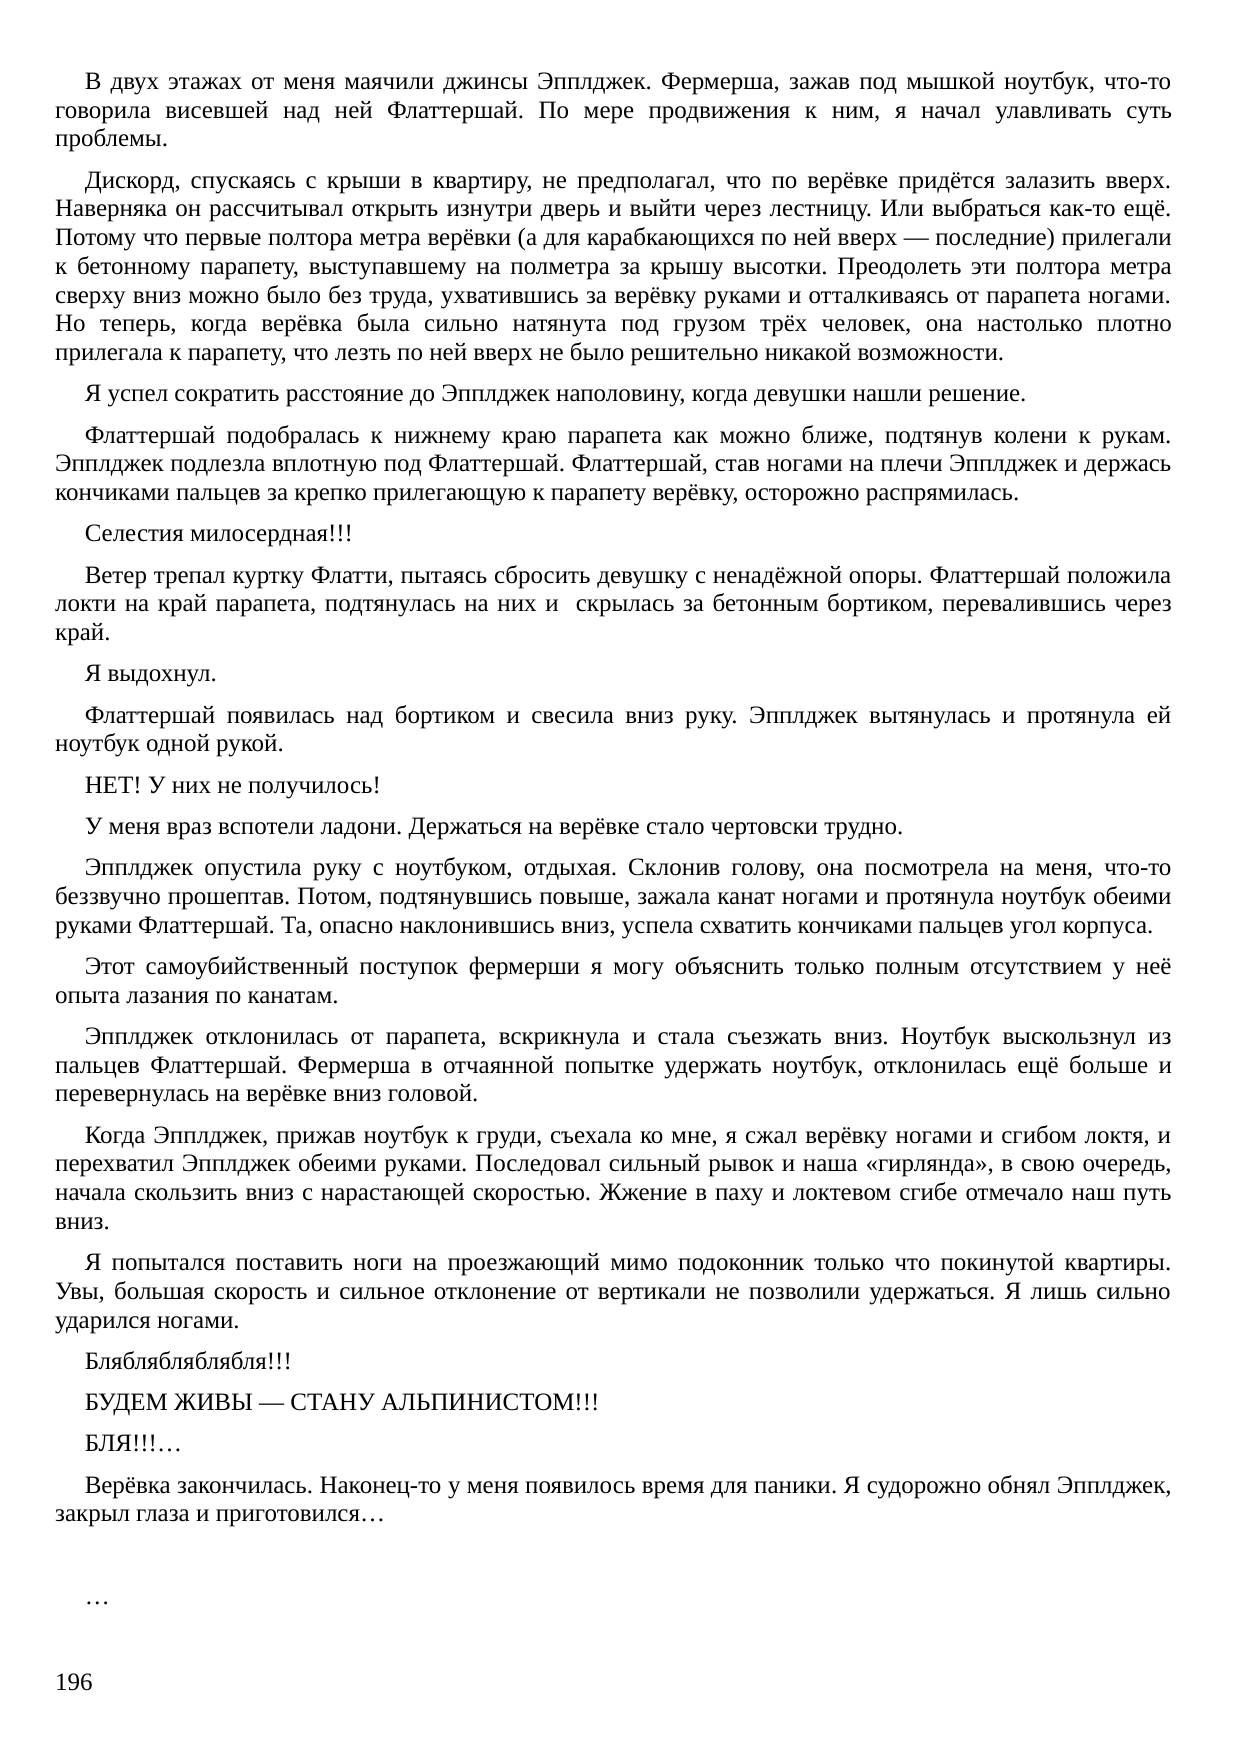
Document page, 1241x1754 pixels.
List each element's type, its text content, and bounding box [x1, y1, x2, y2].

text Флаттершай появилась над бортиком и свесила вниз руку. Эпплджек вытянулась и протянула ей ноутбук одной рукой. [55, 700, 1173, 757]
text Ветер трепал куртку Флатти, пытаясь сбросить девушку с ненадёжной опоры. Флаттершай положила локти на край парапета, подтянулась на них и скрылась за бетонным бортиком, перевалившись через край. [55, 560, 1173, 646]
text В двух этажах от меня маячили джинсы Эпплджек. Фермерша, зажав под мышкой ноутбук, что-то говорила висевшей над ней Флаттершай. По мере продвижения к ним, я начал улавливать суть проблемы. [55, 66, 1173, 152]
text Я успел сократить расстояние до Эпплджек наполовину, когда девушки нашли решение. [55, 378, 1173, 407]
text Дискорд, спускаясь с крыши в квартиру, не предполагал, что по верёвке придётся залазить вверх. Наверняка он рассчитывал открыть изнутри дверь и выйти через лестницу. Или выбраться как-то ещё. Потому что первые полтора метра верёвки (а для карабкающихся по ней вверх — последние) прилегали к бетонному парапету, выступавшему на полметра за крышу высотки. Преодолеть эти полтора метра сверху вниз можно было без труда, ухватившись за верёвку руками и отталкиваясь от парапета ногами. Но теперь, когда верёвка была сильно натянута под грузом трёх человек, она настолько плотно прилегала к парапету, что лезть по ней вверх не было решительно никакой возможности. [55, 165, 1173, 366]
text Этот самоубийственный поступок фермерши я могу объяснить только полным отсутствием у неё опыта лазания по канатам. [55, 951, 1173, 1008]
text БУДЕМ ЖИВЫ — СТАНУ АЛЬПИНИСТОМ!!! [55, 1387, 1173, 1416]
text Я выдохнул. [55, 658, 1173, 687]
text Флаттершай подобралась к нижнему краю парапета как можно ближе, подтянув колени к рукам. Эпплджек подлезла вплотную под Флаттершай. Флаттершай, став ногами на плечи Эпплджек и держась кончиками пальцев за крепко прилегающую к парапету верёвку, осторожно распрямилась. [55, 420, 1173, 506]
text … [55, 1581, 1173, 1610]
text Селестия милосердная!!! [55, 518, 1173, 547]
text БЛЯ!!!… [55, 1428, 1173, 1457]
text Бляблябляблябля!!! [55, 1346, 1173, 1375]
text Верёвка закончилась. Наконец-то у меня появилось время для паники. Я судорожно обнял Эпплджек, закрыл глаза и приготовился… [55, 1470, 1173, 1527]
text Эпплджек опустила руку с ноутбуком, отдыхая. Склонив голову, она посмотрела на меня, что-то беззвучно прошептав. Потом, подтянувшись повыше, зажала канат ногами и протянула ноутбук обеими руками Флаттершай. Та, опасно наклонившись вниз, успела схватить кончиками пальцев угол корпуса. [55, 852, 1173, 938]
text Я попытался поставить ноги на проезжающий мимо подоконник только что покинутой квартиры. Увы, большая скорость и сильное отклонение от вертикали не позволили удержаться. Я лишь сильно ударился ногами. [55, 1247, 1173, 1333]
text Эпплджек отклонилась от парапета, вскрикнула и стала съезжать вниз. Ноутбук выскользнул из пальцев Флаттершай. Фермерша в отчаянной попытке удержать ноутбук, отклонилась ещё больше и перевернулась на верёвке вниз головой. [55, 1021, 1173, 1107]
text У меня враз вспотели ладони. Держаться на верёвке стало чертовски трудно. [55, 811, 1173, 840]
text НЕТ! У них не получилось! [55, 770, 1173, 798]
text Когда Эпплджек, прижав ноутбук к груди, съехала ко мне, я сжал верёвку ногами и сгибом локтя, и перехватил Эпплджек обеими руками. Последовал сильный рывок и наша «гирлянда», в свою очередь, начала скользить вниз с нарастающей скоростью. Жжение в паху и локтевом сгибе отмечало наш путь вниз. [55, 1120, 1173, 1235]
